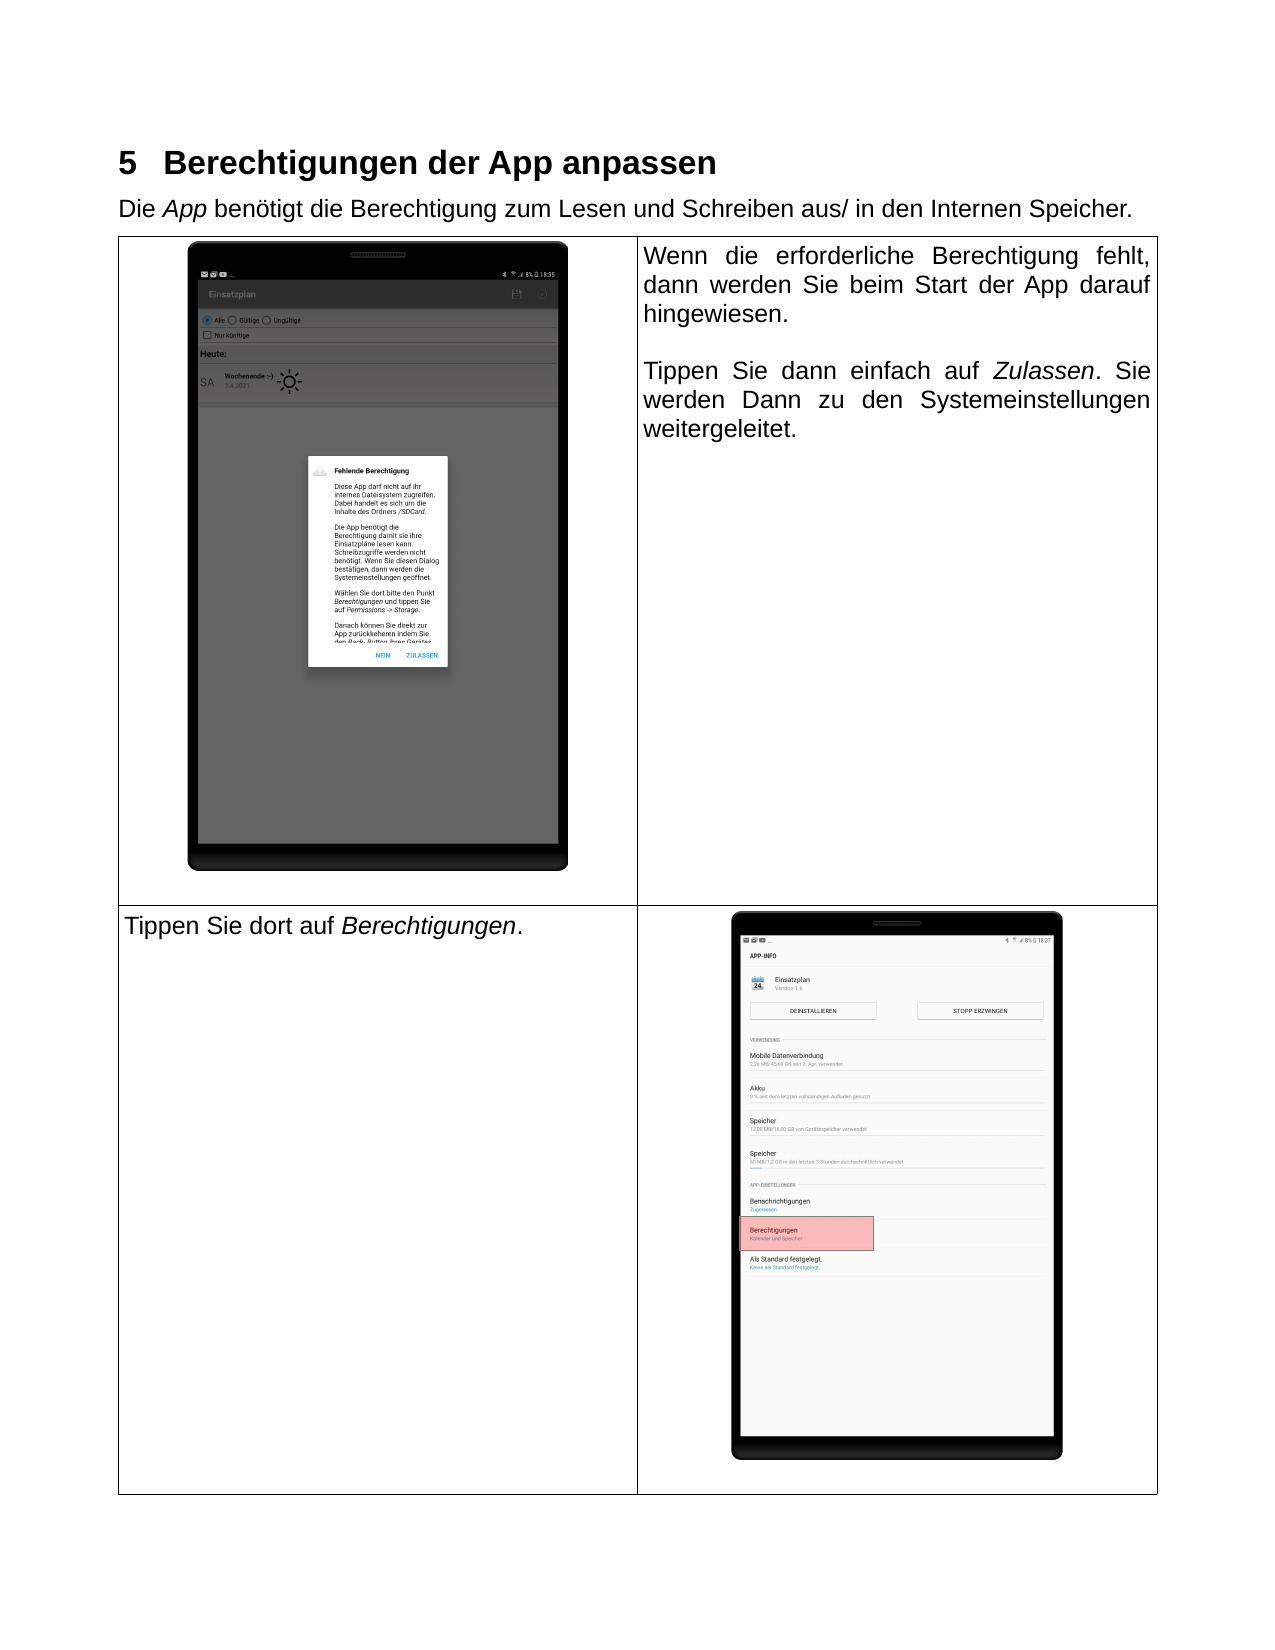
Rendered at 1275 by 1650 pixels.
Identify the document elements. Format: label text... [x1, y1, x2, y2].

table_cell [638, 906, 1157, 1459]
table_header [119, 237, 637, 905]
table_header Wenn die erforderliche Berechtigung fehlt, dann werden Sie beim Start der App darauf hingewiesen. Tippen Sie dann einfach auf Zulassen. Sie werden Dann zu den Systemeinstellungen weitergeleitet. [638, 237, 1157, 905]
text Die App benötigt die Berechtigung zum Lesen und Schreiben aus/ in den Internen Speicher. [118, 194, 1157, 223]
picture [187, 241, 568, 871]
table_cell [638, 1460, 1157, 1494]
table_cell Tippen Sie dort auf Berechtigungen. [119, 906, 637, 1494]
picture [731, 911, 1063, 1460]
subtitle Berechtigungen der App anpassen [118, 143, 1157, 182]
